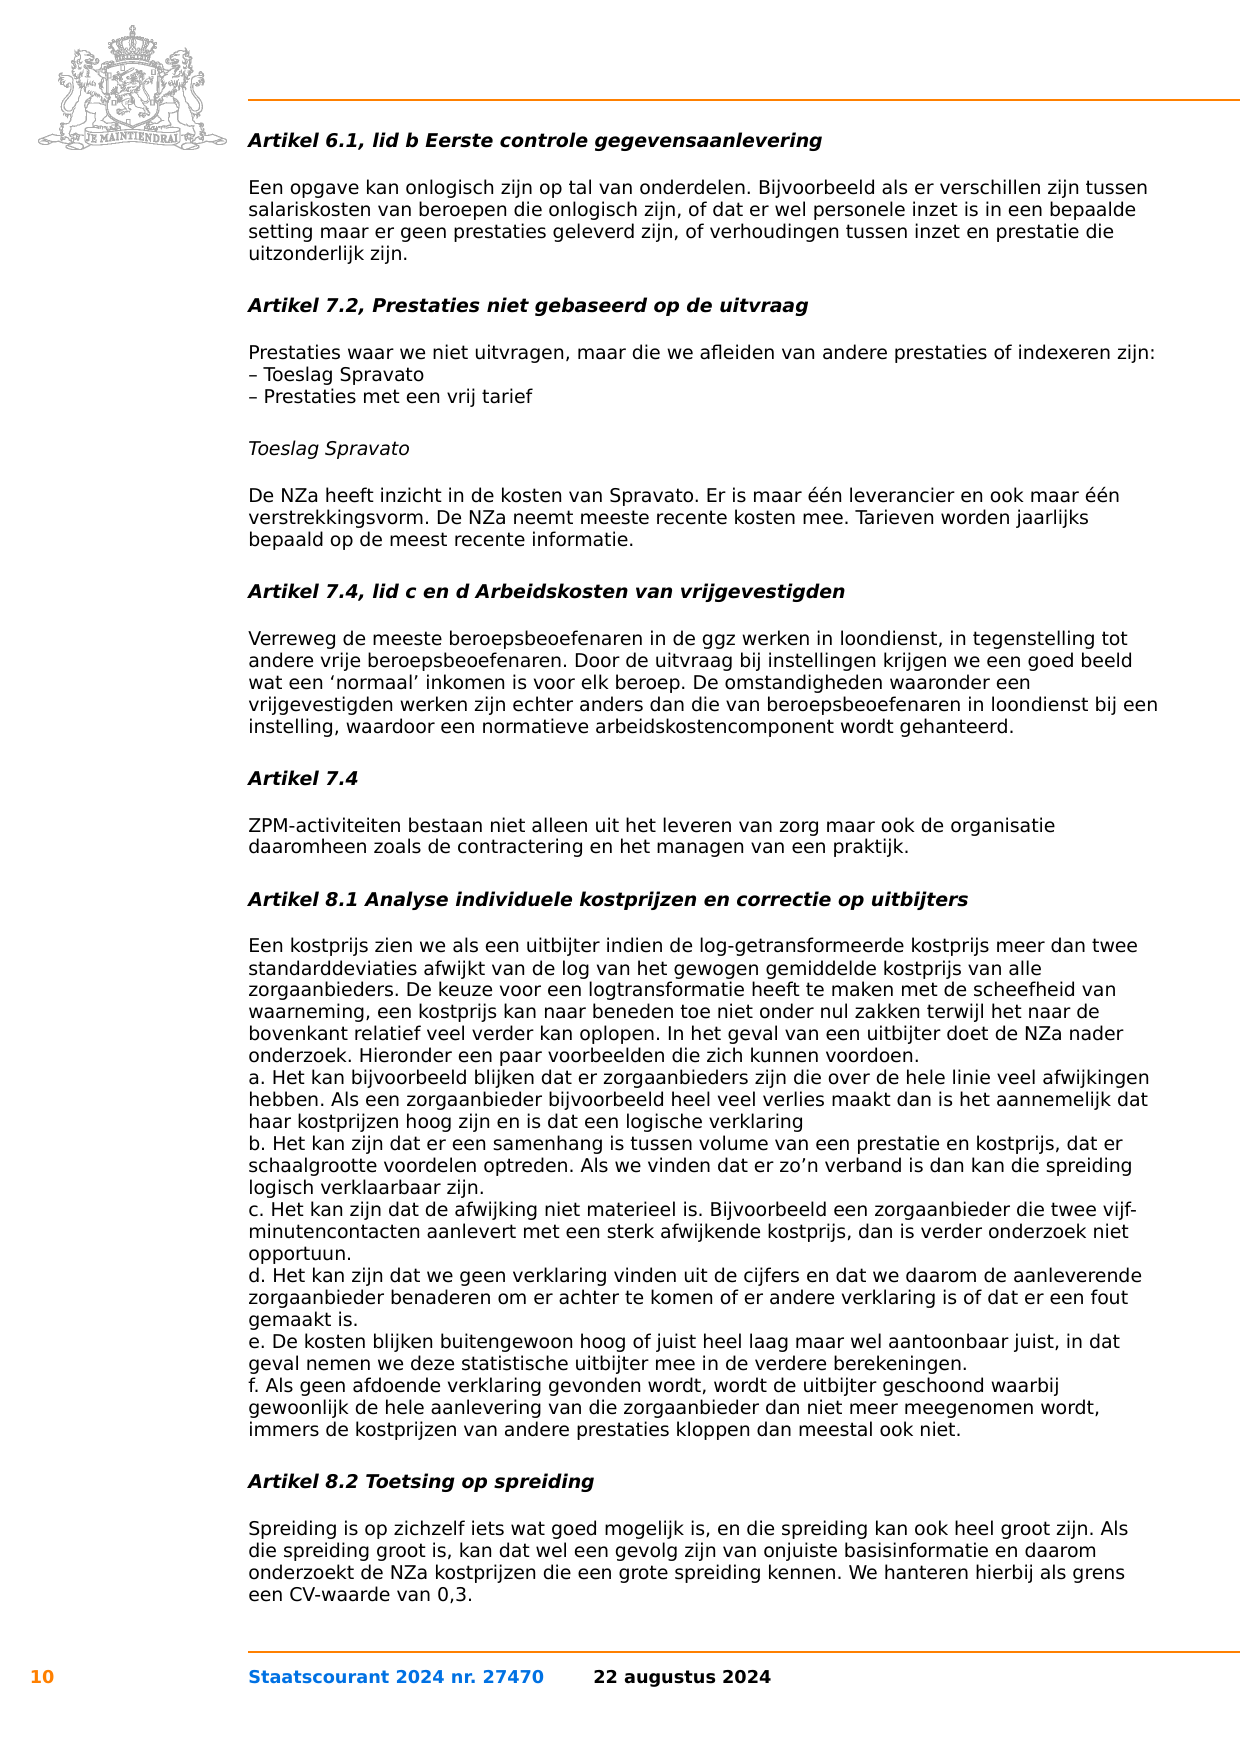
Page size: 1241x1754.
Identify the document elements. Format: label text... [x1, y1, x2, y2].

subtitle Artikel 7.2, Prestaties niet gebaseerd op de uitvraag [248, 295, 1163, 317]
text b. Het kan zijn dat er een samenhang is tussen volume van een prestatie en kostprijs, dat er schaalgrootte voordelen optreden. Als we vinden dat er zo’n verband is dan kan die spreiding logisch verklaarbaar zijn. [248, 1133, 1163, 1199]
subtitle Artikel 8.2 Toetsing op spreiding [248, 1471, 1163, 1493]
text De NZa heeft inzicht in de kosten van Spravato. Er is maar één leverancier en ook maar één verstrekkingsvorm. De NZa neemt meeste recente kosten mee. Tarieven worden jaarlijks bepaald op de meest recente informatie. [248, 485, 1163, 551]
text f. Als geen afdoende verklaring gevonden wordt, wordt de uitbijter geschoond waarbij gewoonlijk de hele aanlevering van die zorgaanbieder dan niet meer meegenomen wordt, immers de kostprijzen van andere prestaties kloppen dan meestal ook niet. [248, 1375, 1163, 1441]
subtitle Artikel 7.4 [248, 767, 1163, 789]
text Prestaties waar we niet uitvragen, maar die we afleiden van andere prestaties of indexeren zijn: [248, 342, 1163, 364]
text a. Het kan bijvoorbeeld blijken dat er zorgaanbieders zijn die over de hele linie veel afwijkingen hebben. Als een zorgaanbieder bijvoorbeeld heel veel verlies maakt dan is het aannemelijk dat haar kostprijzen hoog zijn en is dat een logische verklaring [248, 1067, 1163, 1133]
text ZPM-activiteiten bestaan niet alleen uit het leveren van zorg maar ook de organisatie daaromheen zoals de contractering en het managen van een praktijk. [248, 814, 1163, 858]
subtitle Artikel 6.1, lid b Eerste controle gegevensaanlevering [248, 130, 1163, 152]
text – Prestaties met een vrij tarief [248, 386, 1163, 408]
text Spreiding is op zichzelf iets wat goed mogelijk is, en die spreiding kan ook heel groot zijn. Als die spreiding groot is, kan dat wel een gevolg zijn van onjuiste basisinformatie en daarom onderzoekt de NZa kostprijzen die een grote spreiding kennen. We hanteren hierbij als grens een CV-waarde van 0,3. [248, 1518, 1163, 1606]
text d. Het kan zijn dat we geen verklaring vinden uit de cijfers en dat we daarom de aanleverende zorgaanbieder benaderen om er achter te komen of er andere verklaring is of dat er een fout gemaakt is. [248, 1265, 1163, 1331]
picture [38, 25, 227, 150]
text Een kostprijs zien we als een uitbijter indien de log-getransformeerde kostprijs meer dan twee standarddeviaties afwijkt van de log van het gewogen gemiddelde kostprijs van alle zorgaanbieders. De keuze voor een logtransformatie heeft te maken met de scheefheid van waarneming, een kostprijs kan naar beneden toe niet onder nul zakken terwijl het naar de bovenkant relatief veel verder kan oplopen. In het geval van een uitbijter doet de NZa nader onderzoek. Hieronder een paar voorbeelden die zich kunnen voordoen. [248, 935, 1163, 1067]
text Een opgave kan onlogisch zijn op tal van onderdelen. Bijvoorbeeld als er verschillen zijn tussen salariskosten van beroepen die onlogisch zijn, of dat er wel personele inzet is in een bepaalde setting maar er geen prestaties geleverd zijn, of verhoudingen tussen inzet en prestatie die uitzonderlijk zijn. [248, 177, 1163, 265]
text – Toeslag Spravato [248, 364, 1163, 386]
subtitle Artikel 8.1 Analyse individuele kostprijzen en correctie op uitbijters [248, 888, 1163, 910]
subtitle Artikel 7.4, lid c en d Arbeidskosten van vrijgevestigden [248, 581, 1163, 603]
text e. De kosten blijken buitengewoon hoog of juist heel laag maar wel aantoonbaar juist, in dat geval nemen we deze statistische uitbijter mee in de verdere berekeningen. [248, 1331, 1163, 1375]
text Verreweg de meeste beroepsbeoefenaren in de ggz werken in loondienst, in tegenstelling tot andere vrije beroepsbeoefenaren. Door de uitvraag bij instellingen krijgen we een goed beeld wat een ‘normaal’ inkomen is voor elk beroep. De omstandigheden waaronder een vrijgevestigden werken zijn echter anders dan die van beroepsbeoefenaren in loondienst bij een instelling, waardoor een normatieve arbeidskostencomponent wordt gehanteerd. [248, 628, 1163, 737]
text c. Het kan zijn dat de afwijking niet materieel is. Bijvoorbeeld een zorgaanbieder die twee vijf-minutencontacten aanlevert met een sterk afwijkende kostprijs, dan is verder onderzoek niet opportuun. [248, 1199, 1163, 1265]
subtitle Toeslag Spravato [248, 438, 1163, 460]
